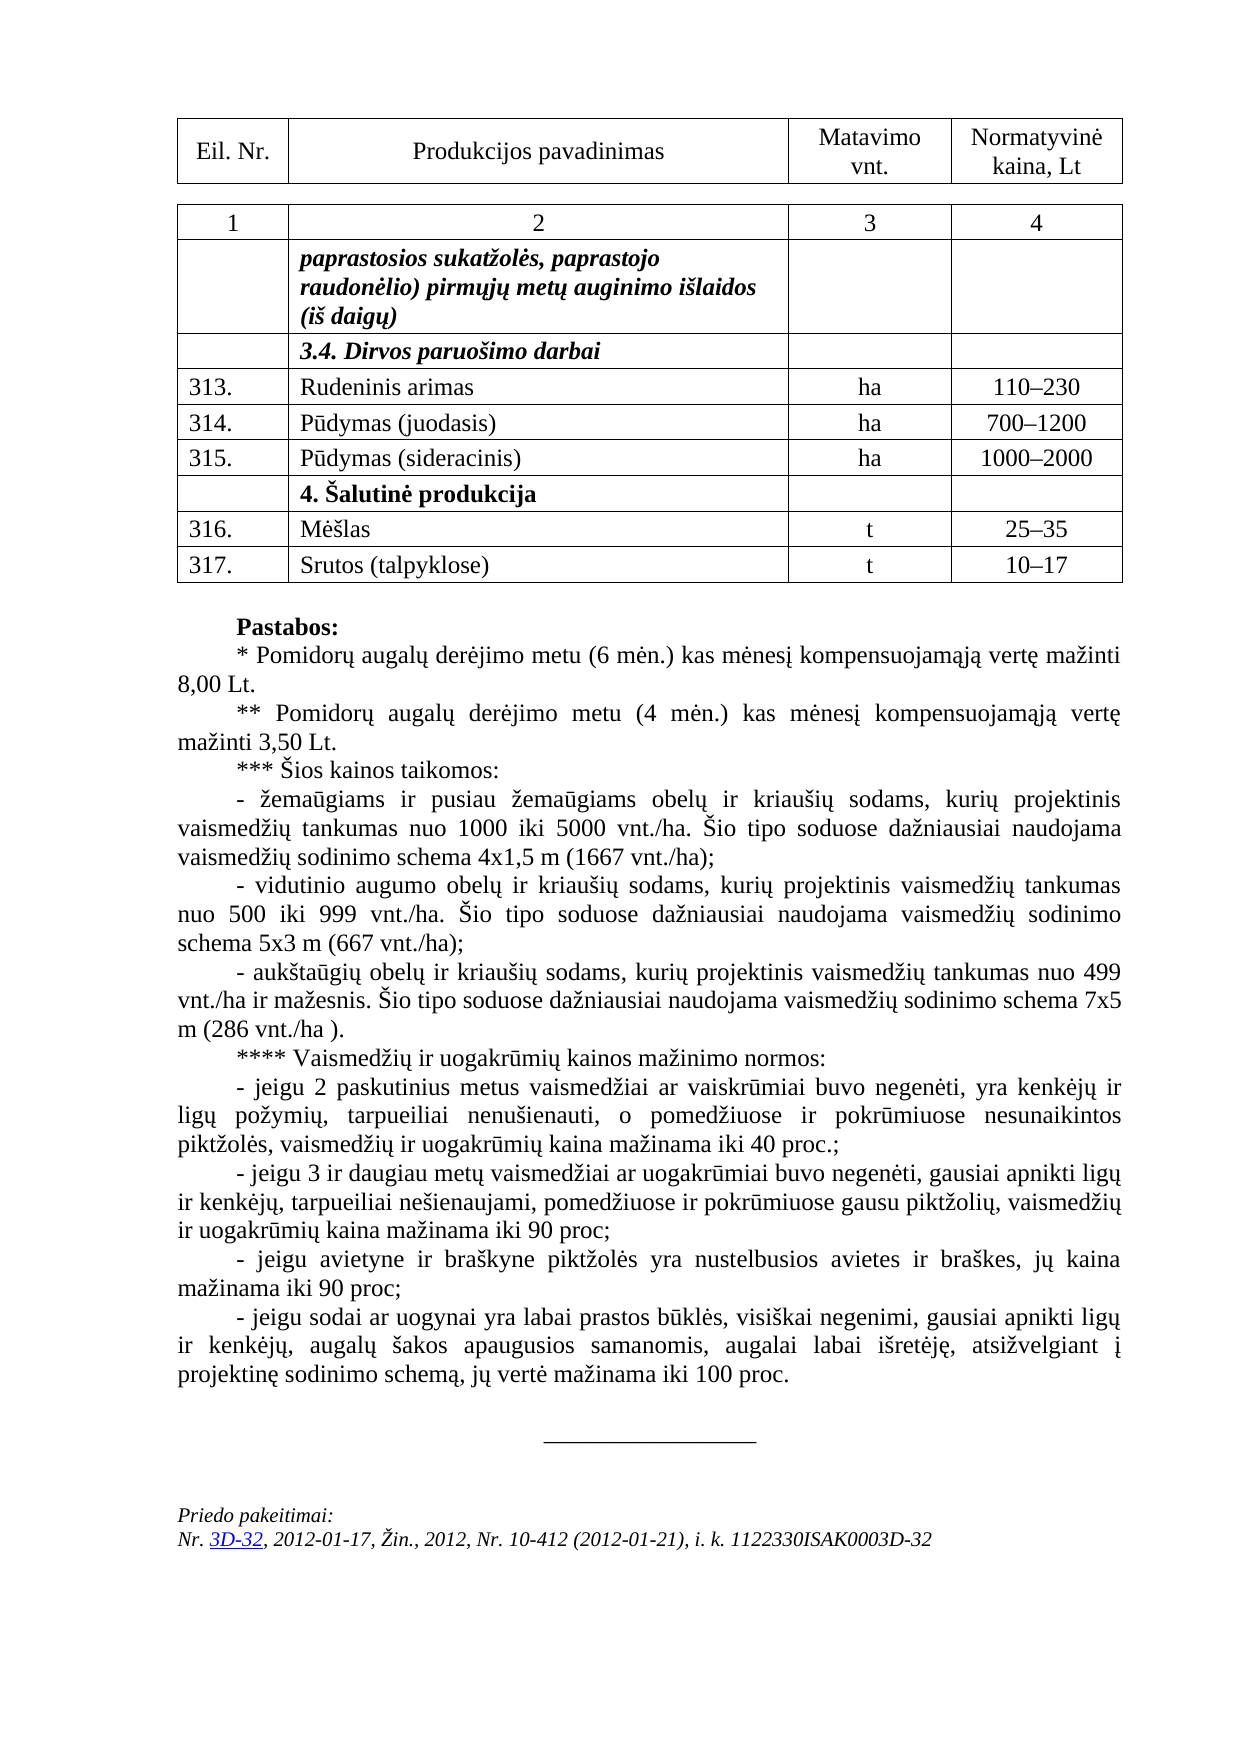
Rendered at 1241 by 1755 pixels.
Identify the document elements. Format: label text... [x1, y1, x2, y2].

table_cell 2 [289, 205, 788, 239]
table_cell t [789, 512, 951, 546]
table_cell [789, 240, 951, 332]
text _________________ [177, 1417, 1122, 1445]
table_header Eil. Nr. [178, 119, 288, 182]
text *** Šios kainos taikomos: [177, 755, 1122, 784]
table_cell [952, 240, 1122, 332]
table_cell 315. [178, 440, 288, 475]
table_cell [789, 476, 951, 511]
table_cell 1000–2000 [952, 440, 1122, 475]
table_cell [951, 184, 1122, 204]
table_cell Pūdymas (juodasis) [289, 405, 788, 439]
table_cell [289, 184, 788, 204]
table_cell 4 [952, 205, 1122, 239]
table_cell ha [789, 440, 951, 475]
table_header Normatyvinė kaina, Lt [952, 119, 1122, 182]
table_cell Pūdymas (sideracinis) [289, 440, 788, 475]
text - žemaūgiams ir pusiau žemaūgiams obelų ir kriaušių sodams, kurių projektinis vaismedžių tankumas nuo 1000 iki 5000 vnt./ha. Šio tipo soduose dažniausiai naudojama vaismedžių sodinimo schema 4x1,5 m (1667 vnt./ha); [177, 784, 1122, 870]
table_cell Rudeninis arimas [289, 369, 788, 404]
table_cell Mėšlas [289, 512, 788, 546]
table_cell 10–17 [952, 547, 1122, 582]
table_header Matavimo vnt. [789, 119, 951, 182]
table_cell 700–1200 [952, 405, 1122, 439]
text - jeigu avietyne ir braškyne piktžolės yra nustelbusios avietes ir braškes, jų kaina mažinama iki 90 proc; [177, 1244, 1122, 1302]
table_cell 1 [178, 205, 288, 239]
table_cell [178, 240, 288, 332]
table_cell 25–35 [952, 512, 1122, 546]
text ** Pomidorų augalų derėjimo metu (4 mėn.) kas mėnesį kompensuojamąją vertę mažinti 3,50 Lt. [177, 698, 1122, 755]
table_cell ha [789, 405, 951, 439]
text - jeigu 2 paskutinius metus vaismedžiai ar vaiskrūmiai buvo negenėti, yra kenkėjų ir ligų požymių, tarpueiliai nenušienauti, o pomedžiuose ir pokrūmiuose nesunaikintos piktžolės, vaismedžių ir uogakrūmių kaina mažinama iki 40 proc.; [177, 1072, 1122, 1158]
table_cell 3 [789, 205, 951, 239]
table_cell [789, 184, 951, 204]
text **** Vaismedžių ir uogakrūmių kainos mažinimo normos: [177, 1043, 1122, 1072]
table_cell 3.4. Dirvos paruošimo darbai [289, 334, 788, 368]
table_cell [789, 334, 951, 368]
table_header Produkcijos pavadinimas [289, 119, 788, 182]
table_cell [952, 334, 1122, 368]
table_cell ha [789, 369, 951, 404]
text - aukštaūgių obelų ir kriaušių sodams, kurių projektinis vaismedžių tankumas nuo 499 vnt./ha ir mažesnis. Šio tipo soduose dažniausiai naudojama vaismedžių sodinimo schema 7x5 m (286 vnt./ha ). [177, 957, 1122, 1043]
table_cell 4. Šalutinė produkcija [289, 476, 788, 511]
text * Pomidorų augalų derėjimo metu (6 mėn.) kas mėnesį kompensuojamąją vertę mažinti 8,00 Lt. [177, 640, 1122, 698]
table_cell t [789, 547, 951, 582]
table_cell 317. [178, 547, 288, 582]
table_cell 314. [178, 405, 288, 439]
text - jeigu sodai ar uogynai yra labai prastos būklės, visiškai negenimi, gausiai apnikti ligų ir kenkėjų, augalų šakos apaugusios samanomis, augalai labai išretėję, atsižvelgiant į projektinę sodinimo schemą, jų vertė mažinama iki 100 proc. [177, 1302, 1122, 1388]
table_cell [178, 476, 288, 511]
table_cell [952, 476, 1122, 511]
text - vidutinio augumo obelų ir kriaušių sodams, kurių projektinis vaismedžių tankumas nuo 500 iki 999 vnt./ha. Šio tipo soduose dažniausiai naudojama vaismedžių sodinimo schema 5x3 m (667 vnt./ha); [177, 870, 1122, 957]
table_cell 316. [178, 512, 288, 546]
text Pastabos: [177, 612, 1122, 640]
text Nr. 3D-32, 2012-01-17, Žin., 2012, Nr. 10-412 (2012-01-21), i. k. 1122330ISAK0003D-32 [177, 1527, 1122, 1551]
table_cell 110–230 [952, 369, 1122, 404]
table_cell [177, 184, 288, 204]
table_cell 313. [178, 369, 288, 404]
text Priedo pakeitimai: [177, 1503, 1122, 1527]
table_cell Srutos (talpyklose) [289, 547, 788, 582]
table_cell [178, 334, 288, 368]
table_cell paprastosios sukatžolės, paprastojo raudonėlio) pirmųjų metų auginimo išlaidos (iš daigų) [289, 240, 788, 332]
text - jeigu 3 ir daugiau metų vaismedžiai ar uogakrūmiai buvo negenėti, gausiai apnikti ligų ir kenkėjų, tarpueiliai nešienaujami, pomedžiuose ir pokrūmiuose gausu piktžolių, vaismedžių ir uogakrūmių kaina mažinama iki 90 proc; [177, 1158, 1122, 1244]
